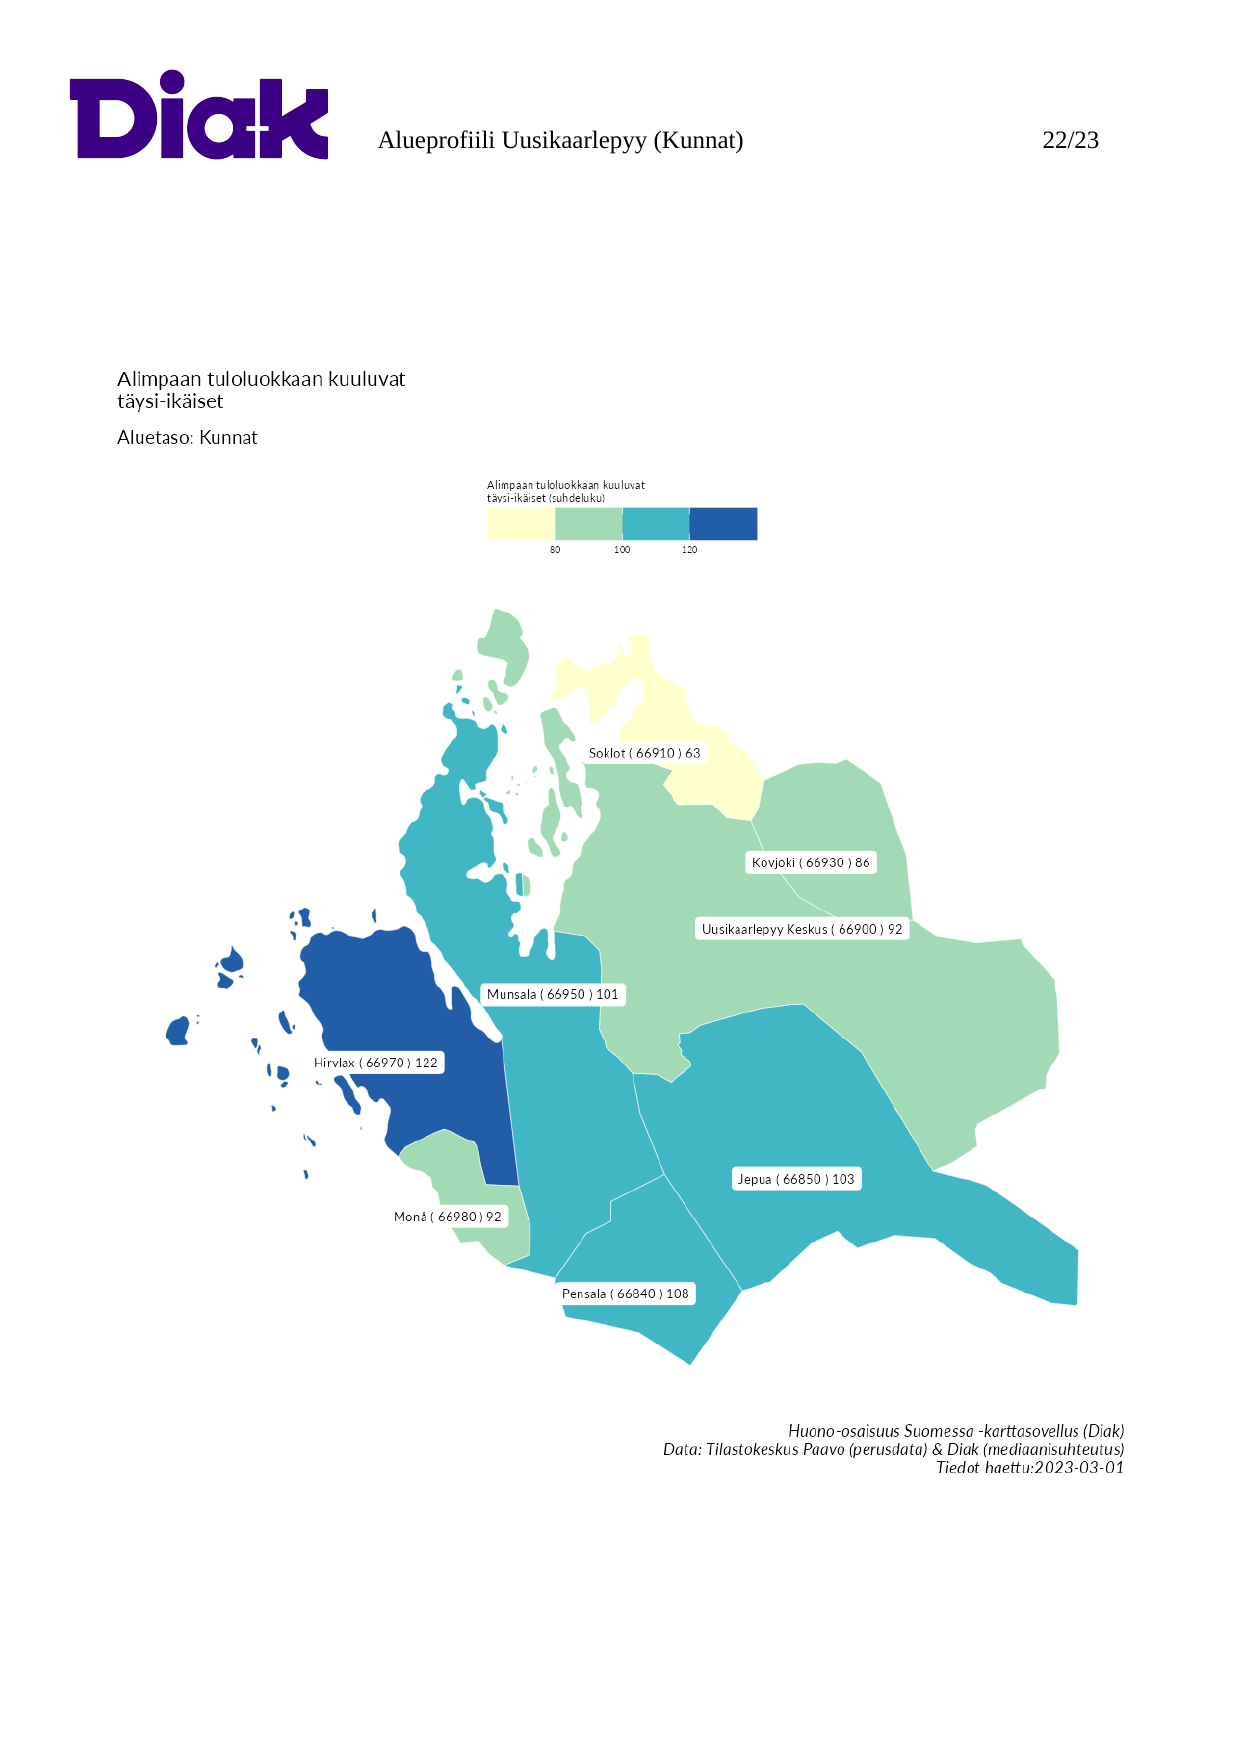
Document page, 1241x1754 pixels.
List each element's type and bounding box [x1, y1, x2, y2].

picture [61, 196, 1179, 1651]
